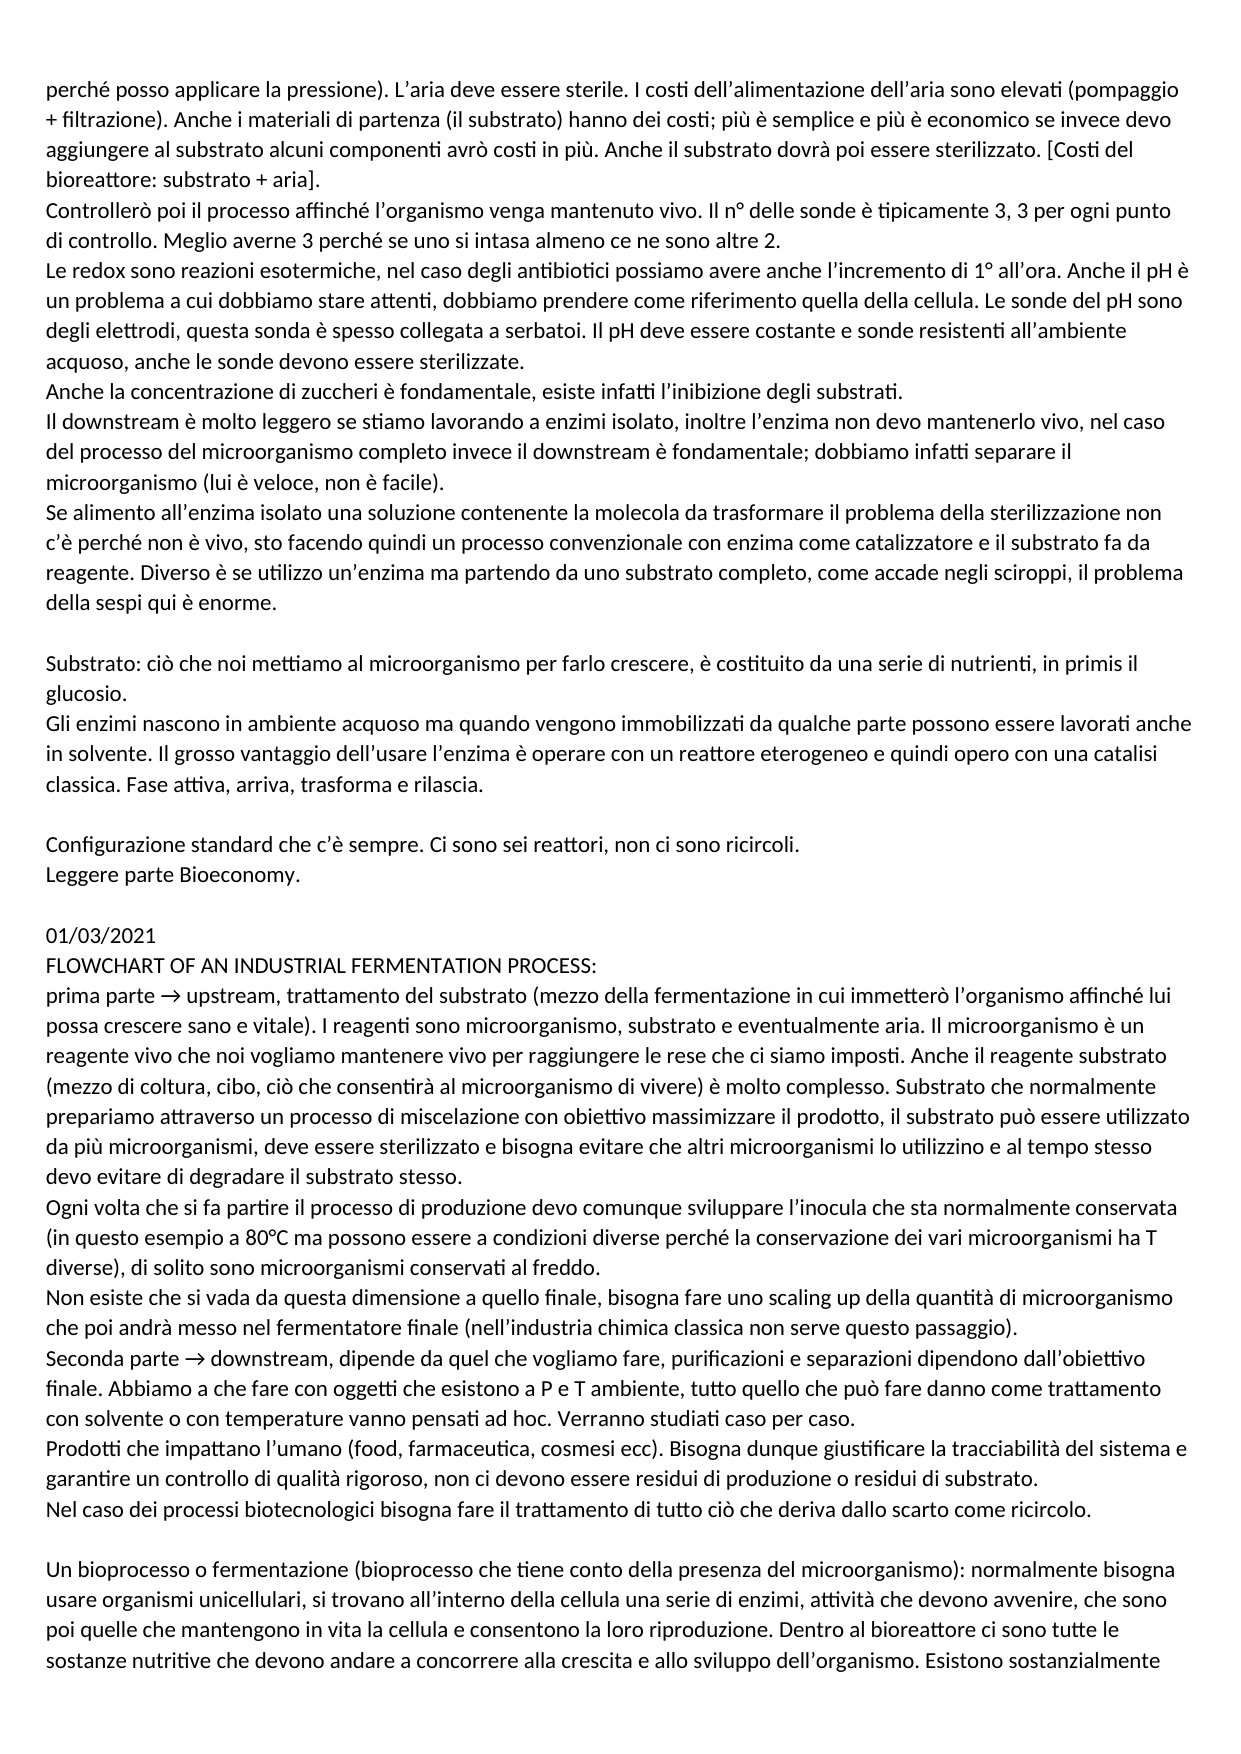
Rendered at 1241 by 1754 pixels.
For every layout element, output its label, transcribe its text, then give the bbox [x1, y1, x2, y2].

text perché posso applicare la pressione). L’aria deve essere sterile. I costi dell’alimentazione dell’aria sono elevati (pompaggio + filtrazione). Anche i materiali di partenza (il substrato) hanno dei costi; più è semplice e più è economico se invece devo aggiungere al substrato alcuni componenti avrò costi in più. Anche il substrato dovrà poi essere sterilizzato. [Costi del bioreattore: substrato + aria]. Controllerò poi il processo affinché l’organismo venga mantenuto vivo. Il n° delle sonde è tipicamente 3, 3 per ogni punto di controllo. Meglio averne 3 perché se uno si intasa almeno ce ne sono altre 2. Le redox sono reazioni esotermiche, nel caso degli antibiotici possiamo avere anche l’incremento di 1° all’ora. Anche il pH è un problema a cui dobbiamo stare attenti, dobbiamo prendere come riferimento quella della cellula. Le sonde del pH sono degli elettrodi, questa sonda è spesso collegata a serbatoi. Il pH deve essere costante e sonde resistenti all’ambiente acquoso, anche le sonde devono essere sterilizzate. Anche la concentrazione di zuccheri è fondamentale, esiste infatti l’inibizione degli substrati. Il downstream è molto leggero se stiamo lavorando a enzimi isolato, inoltre l’enzima non devo mantenerlo vivo, nel caso del processo del microorganismo completo invece il downstream è fondamentale; dobbiamo infatti separare il microorganismo (lui è veloce, non è facile). Se alimento all’enzima isolato una soluzione contenente la molecola da trasformare il problema della sterilizzazione non c’è perché non è vivo, sto facendo quindi un processo convenzionale con enzima come catalizzatore e il substrato fa da reagente. Diverso è se utilizzo un’enzima ma partendo da uno substrato completo, come accade negli sciroppi, il problema della sespi qui è enorme. Substrato: ciò che noi mettiamo al microorganismo per farlo crescere, è costituito da una serie di nutrienti, in primis il glucosio. Gli enzimi nascono in ambiente acquoso ma quando vengono immobilizzati da qualche parte possono essere lavorati anche in solvente. Il grosso vantaggio dell’usare l’enzima è operare con un reattore eterogeneo e quindi opero con una catalisi classica. Fase attiva, arriva, trasforma e rilascia. Configurazione standard che c’è sempre. Ci sono sei reattori, non ci sono ricircoli. Leggere parte Bioeconomy. 01/03/2021 FLOWCHART OF AN INDUSTRIAL FERMENTATION PROCESS: prima parte → upstream, trattamento del substrato (mezzo della fermentazione in cui immetterò l’organismo affinché lui possa crescere sano e vitale). I reagenti sono microorganismo, substrato e eventualmente aria. Il microorganismo è un reagente vivo che noi vogliamo mantenere vivo per raggiungere le rese che ci siamo imposti. Anche il reagente substrato (mezzo di coltura, cibo, ciò che consentirà al microorganismo di vivere) è molto complesso. Substrato che normalmente prepariamo attraverso un processo di miscelazione con obiettivo massimizzare il prodotto, il substrato può essere utilizzato da più microorganismi, deve essere sterilizzato e bisogna evitare che altri microorganismi lo utilizzino e al tempo stesso devo evitare di degradare il substrato stesso. Ogni volta che si fa partire il processo di produzione devo comunque sviluppare l’inocula che sta normalmente conservata (in questo esempio a 80°C ma possono essere a condizioni diverse perché la conservazione dei vari microorganismi ha T diverse), di solito sono microorganismi conservati al freddo. Non esiste che si vada da questa dimensione a quello finale, bisogna fare uno scaling up della quantità di microorganismo che poi andrà messo nel fermentatore finale (nell’industria chimica classica non serve questo passaggio). Seconda parte → downstream, dipende da quel che vogliamo fare, purificazioni e separazioni dipendono dall’obiettivo finale. Abbiamo a che fare con oggetti che esistono a P e T ambiente, tutto quello che può fare danno come trattamento con solvente o con temperature vanno pensati ad hoc. Verranno studiati caso per caso. Prodotti che impattano l’umano (food, farmaceutica, cosmesi ecc). Bisogna dunque giustificare la tracciabilità del sistema e garantire un controllo di qualità rigoroso, non ci devono essere residui di produzione o residui di substrato. Nel caso dei processi biotecnologici bisogna fare il trattamento di tutto ciò che deriva dallo scarto come ricircolo. Un bioprocesso o fermentazione (bioprocesso che tiene conto della presenza del microorganismo): normalmente bisogna usare organismi unicellulari, si trovano all’interno della cellula una serie di enzimi, attività che devono avvenire, che sono poi quelle che mantengono in vita la cellula e consentono la loro riproduzione. Dentro al bioreattore ci sono tutte le sostanze nutritive che devono andare a concorrere alla crescita e allo sviluppo dell’organismo. Esistono sostanzialmente [46, 75, 1195, 1674]
